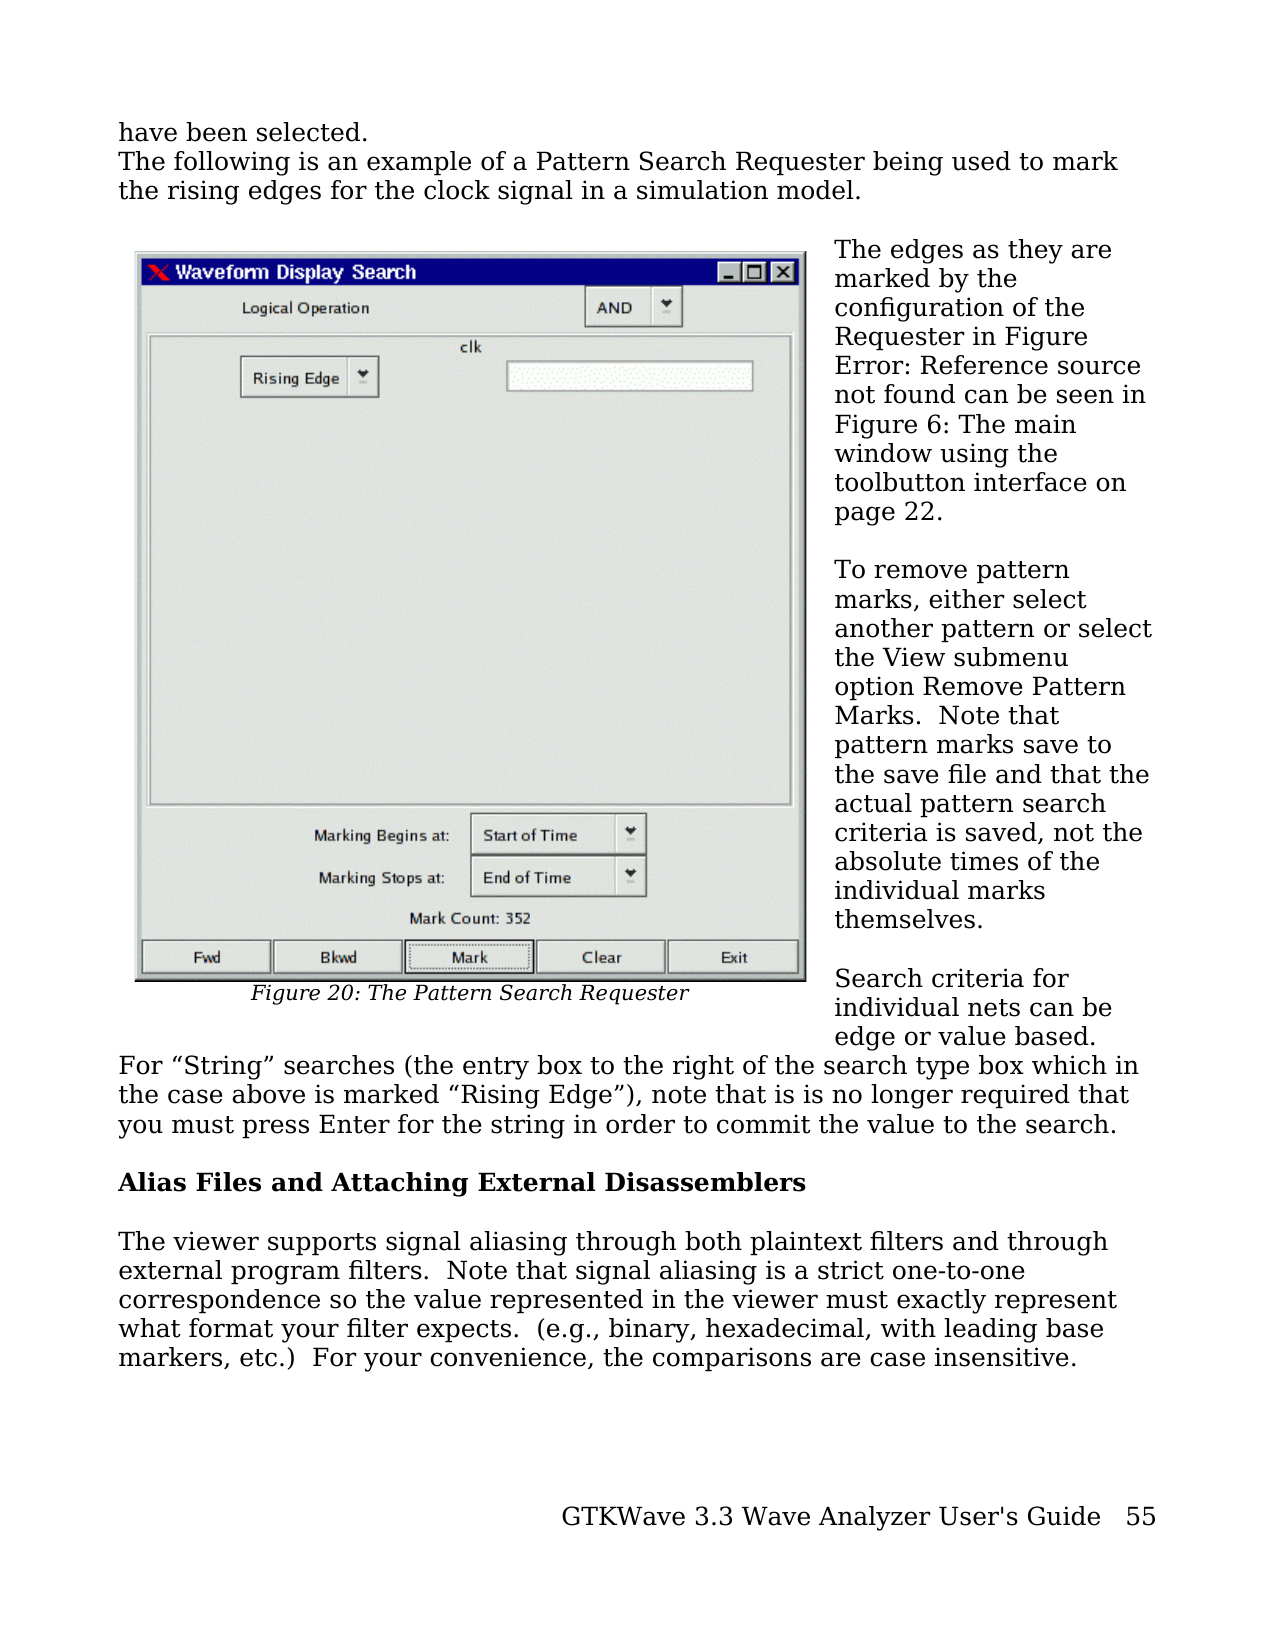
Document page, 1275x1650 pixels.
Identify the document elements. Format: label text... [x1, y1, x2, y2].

text Alias Files and Attaching External Disassemblers [118, 1168, 1157, 1197]
text Figure 20: The Pattern Search Requester [134, 982, 806, 1005]
text The edges as they are marked by the configuration of the Requester in Figure Error: Reference source not found can be seen in Figure 6: The main window using the toolbutton interface on page 22. [118, 235, 1157, 1034]
picture [134, 251, 807, 982]
text To remove pattern marks, either select another pattern or select the View submenu option Remove Pattern Marks. Note that pattern marks save to the save file and that the actual pattern search criteria is saved, not the absolute times of the individual marks themselves. [822, 556, 1157, 935]
text The viewer supports signal aliasing through both plaintext filters and through external program filters. Note that signal aliasing is a strict one-to-one correspondence so the value represented in the viewer must exactly represent what format your filter expects. (e.g., binary, hexadecimal, with leading base markers, etc.) For your convenience, the comparisons are case insensitive. [118, 1227, 1157, 1373]
text The following is an example of a Pattern Search Requester being used to mark the rising edges for the clock signal in a simulation model. [118, 147, 1157, 206]
text have been selected. [118, 118, 1157, 147]
text Search criteria for individual nets can be edge or value based. For “String” searches (the entry box to the right of the search type box which in the case above is marked “Rising Edge”), note that is is no longer required that you must press Enter for the string in order to commit the value to the search. [118, 964, 1157, 1139]
